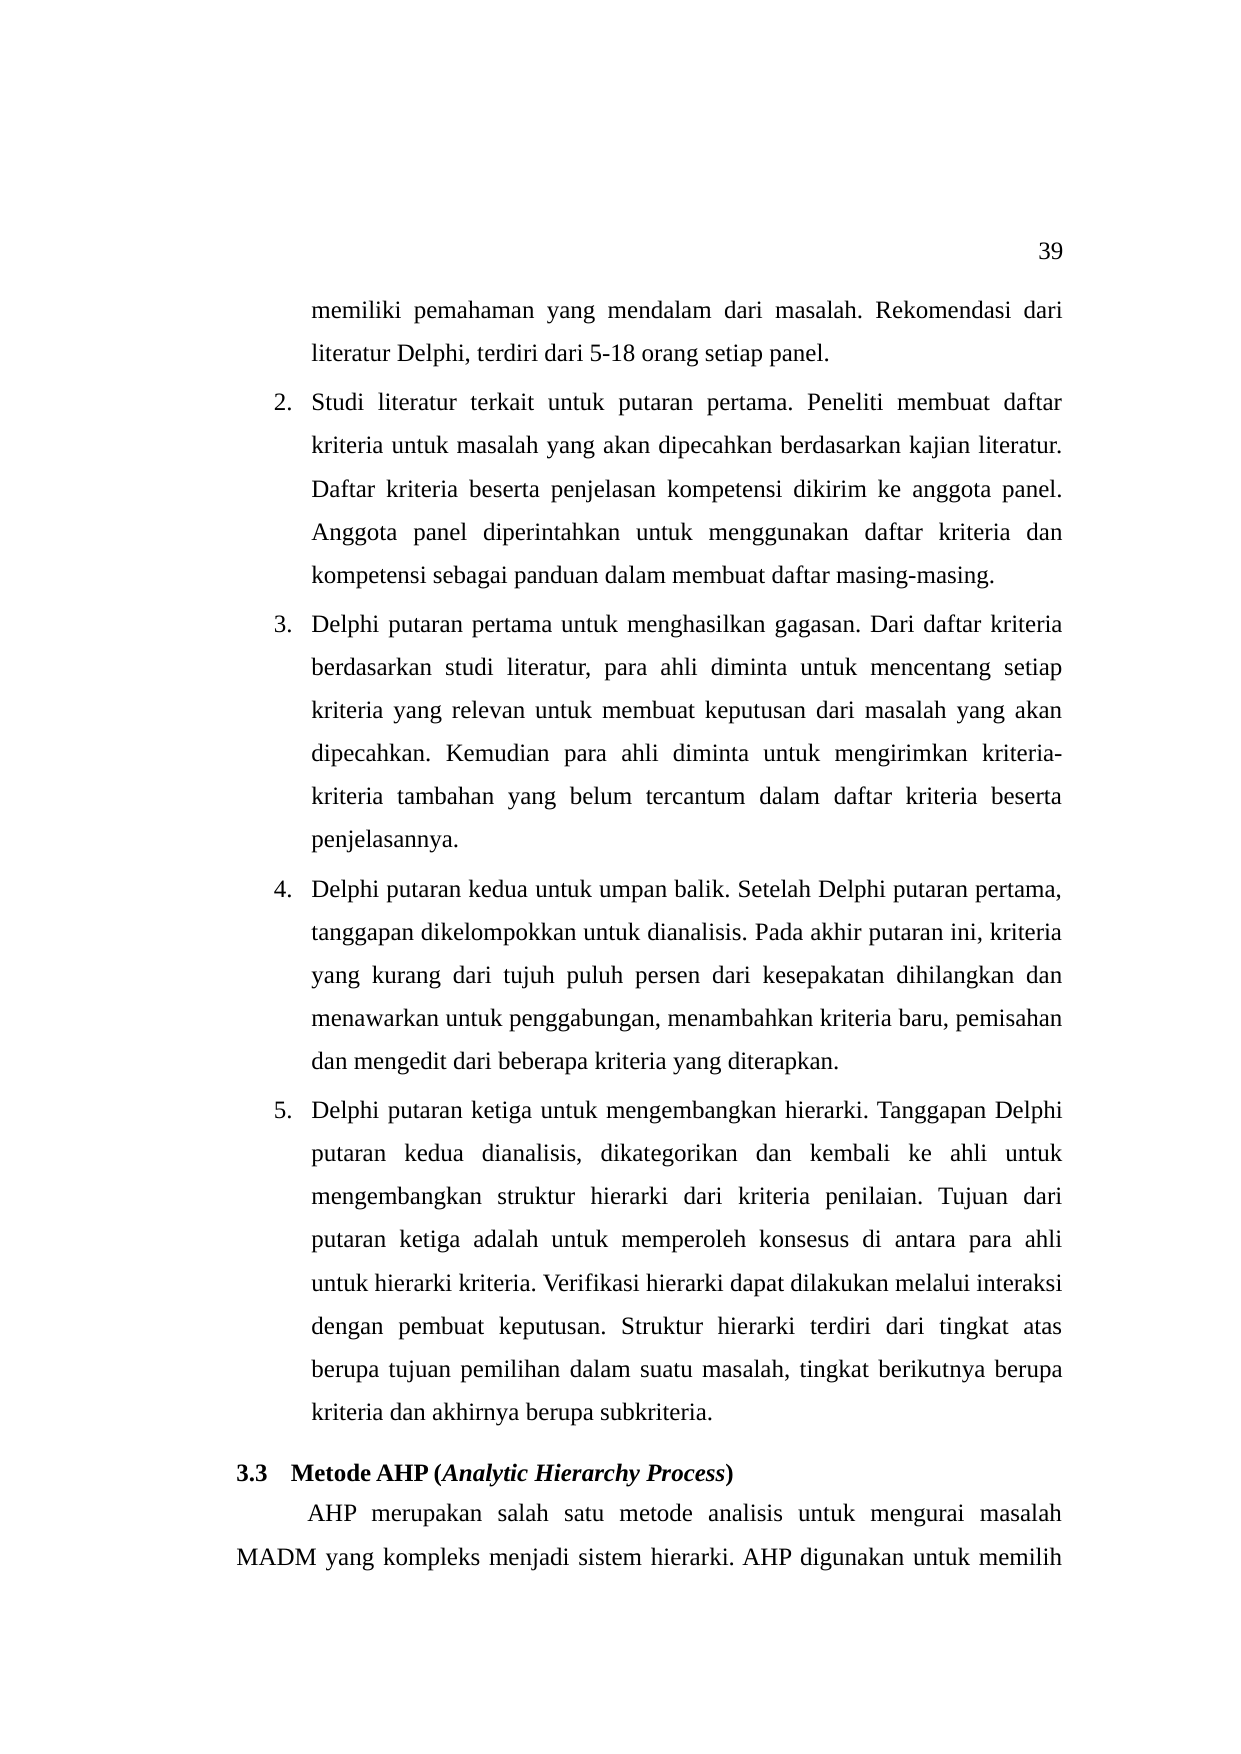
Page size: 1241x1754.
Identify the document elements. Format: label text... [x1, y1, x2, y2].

list Delphi putaran pertama untuk menghasilkan gagasan. Dari daftar kriteria berdasarkan studi literatur, para ahli diminta untuk mencentang setiap kriteria yang relevan untuk membuat keputusan dari masalah yang akan dipecahkan. Kemudian para ahli diminta untuk mengirimkan kriteria-kriteria tambahan yang belum tercantum dalam daftar kriteria beserta penjelasannya. [274, 609, 1063, 853]
list Delphi putaran kedua untuk umpan balik. Setelah Delphi putaran pertama, tanggapan dikelompokkan untuk dianalisis. Pada akhir putaran ini, kriteria yang kurang dari tujuh puluh persen dari kesepakatan dihilangkan dan menawarkan untuk penggabungan, menambahkan kriteria baru, pemisahan dan mengedit dari beberapa kriteria yang diterapkan. [274, 874, 1063, 1075]
subtitle Metode AHP (Analytic Hierarchy Process) [236, 1458, 1063, 1487]
list Delphi putaran ketiga untuk mengembangkan hierarki. Tanggapan Delphi putaran kedua dianalisis, dikategorikan dan kembali ke ahli untuk mengembangkan struktur hierarki dari kriteria penilaian. Tujuan dari putaran ketiga adalah untuk memperoleh konsesus di antara para ahli untuk hierarki kriteria. Verifikasi hierarki dapat dilakukan melalui interaksi dengan pembuat keputusan. Struktur hierarki terdiri dari tingkat atas berupa tujuan pemilihan dalam suatu masalah, tingkat berikutnya berupa kriteria dan akhirnya berupa subkriteria. [274, 1095, 1063, 1426]
list Studi literatur terkait untuk putaran pertama. Peneliti membuat daftar kriteria untuk masalah yang akan dipecahkan berdasarkan kajian literatur. Daftar kriteria beserta penjelasan kompetensi dikirim ke anggota panel. Anggota panel diperintahkan untuk menggunakan daftar kriteria dan kompetensi sebagai panduan dalam membuat daftar masing-masing. [274, 387, 1063, 589]
list memiliki pemahaman yang mendalam dari masalah. Rekomendasi dari literatur Delphi, terdiri dari 5-18 orang setiap panel. [274, 295, 1063, 367]
text AHP merupakan salah satu metode analisis untuk mengurai masalah MADM yang kompleks menjadi sistem hierarki. AHP digunakan untuk memilih [236, 1498, 1063, 1570]
